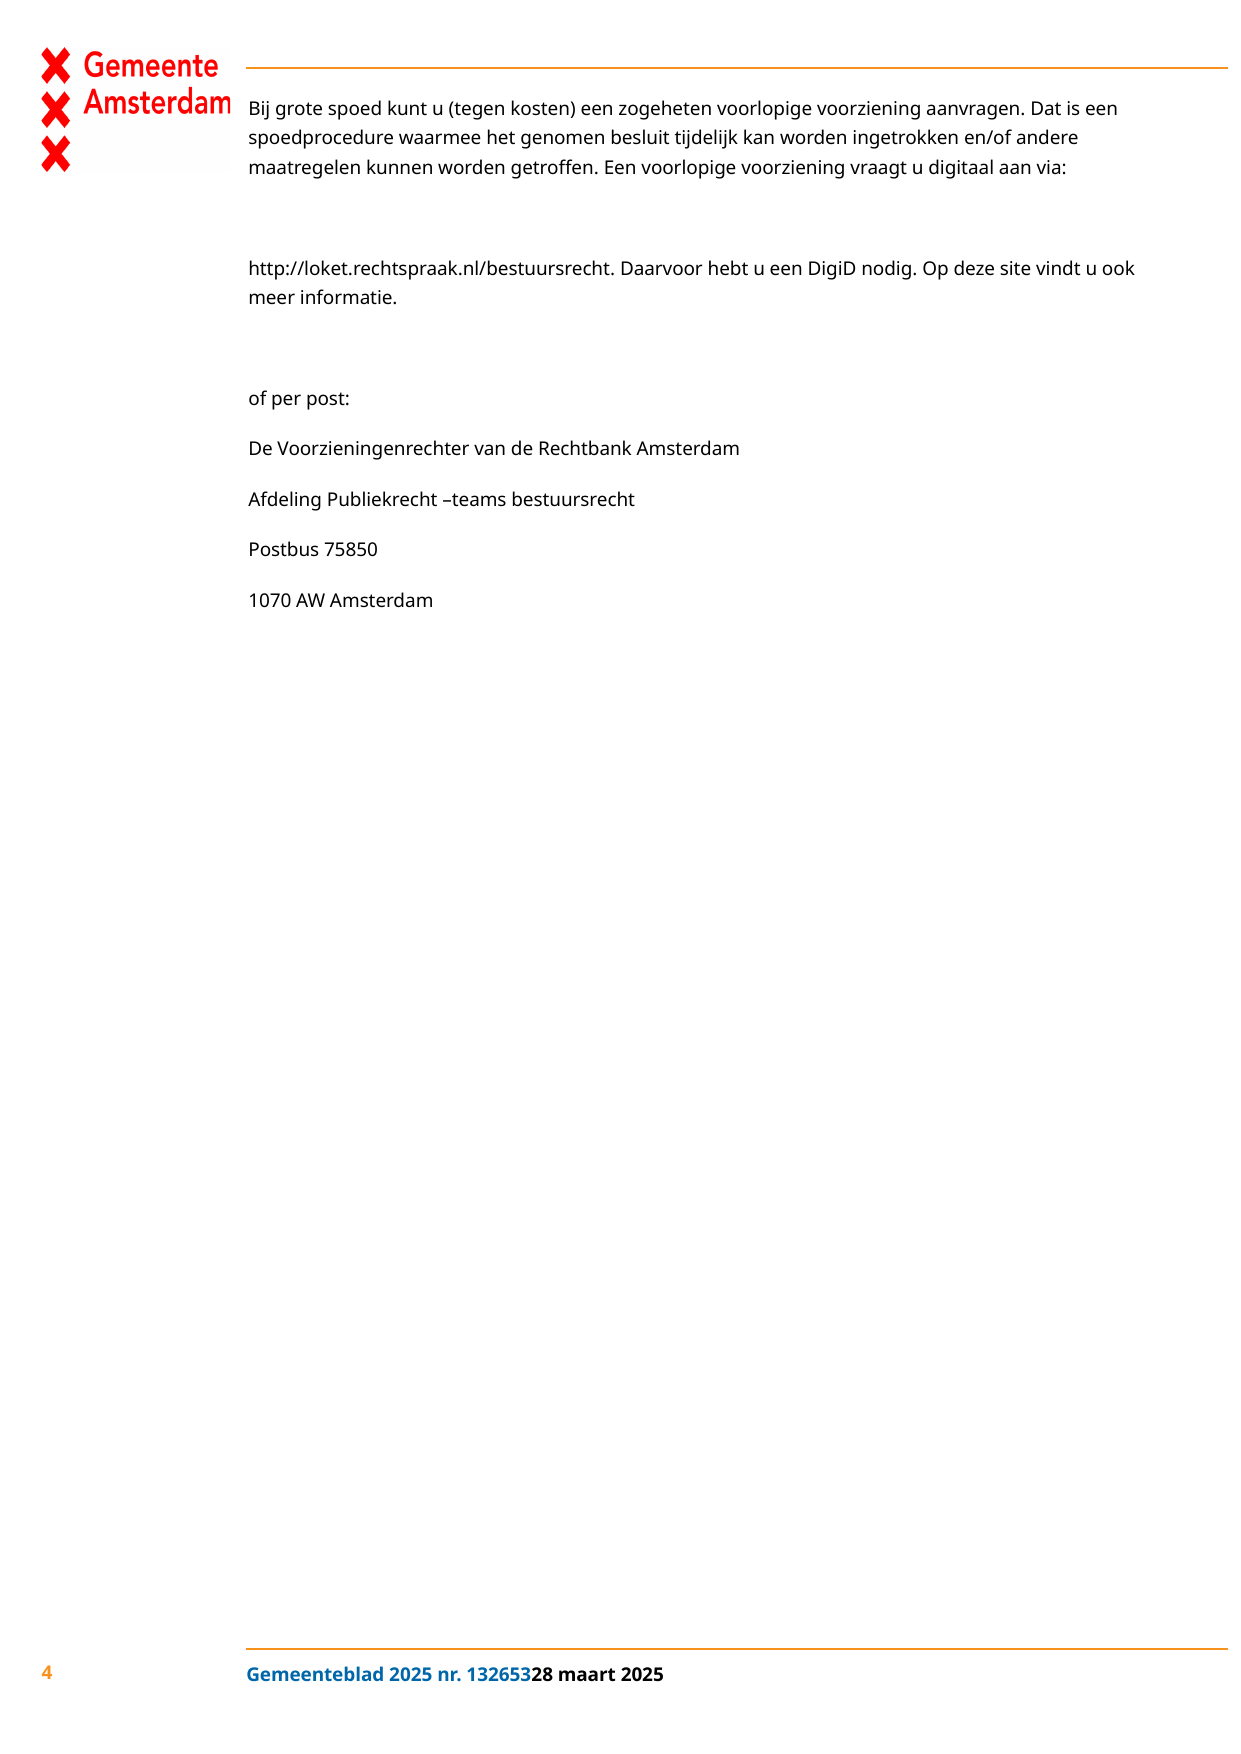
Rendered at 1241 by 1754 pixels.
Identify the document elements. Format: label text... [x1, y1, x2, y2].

text Bij grote spoed kunt u (tegen kosten) een zogeheten voorlopige voorziening aanvragen. Dat is een spoedprocedure waarmee het genomen besluit tijdelijk kan worden ingetrokken en/of andere maatregelen kunnen worden getroffen. Een voorlopige voorziening vraagt u digitaal aan via: [248, 95, 1152, 180]
picture [41, 47, 231, 172]
text De Voorzieningenrechter van de Rechtbank Amsterdam [248, 436, 1152, 461]
text of per post: [248, 385, 1152, 411]
text http://loket.rechtspraak.nl/bestuursrecht. Daarvoor hebt u een DigiD nodig. Op deze site vindt u ook meer informatie. [248, 255, 1152, 310]
text 1070 AW Amsterdam [248, 587, 1152, 613]
text Afdeling Publiekrecht –teams bestuursrecht [248, 486, 1152, 512]
text Postbus 75850 [248, 536, 1152, 562]
